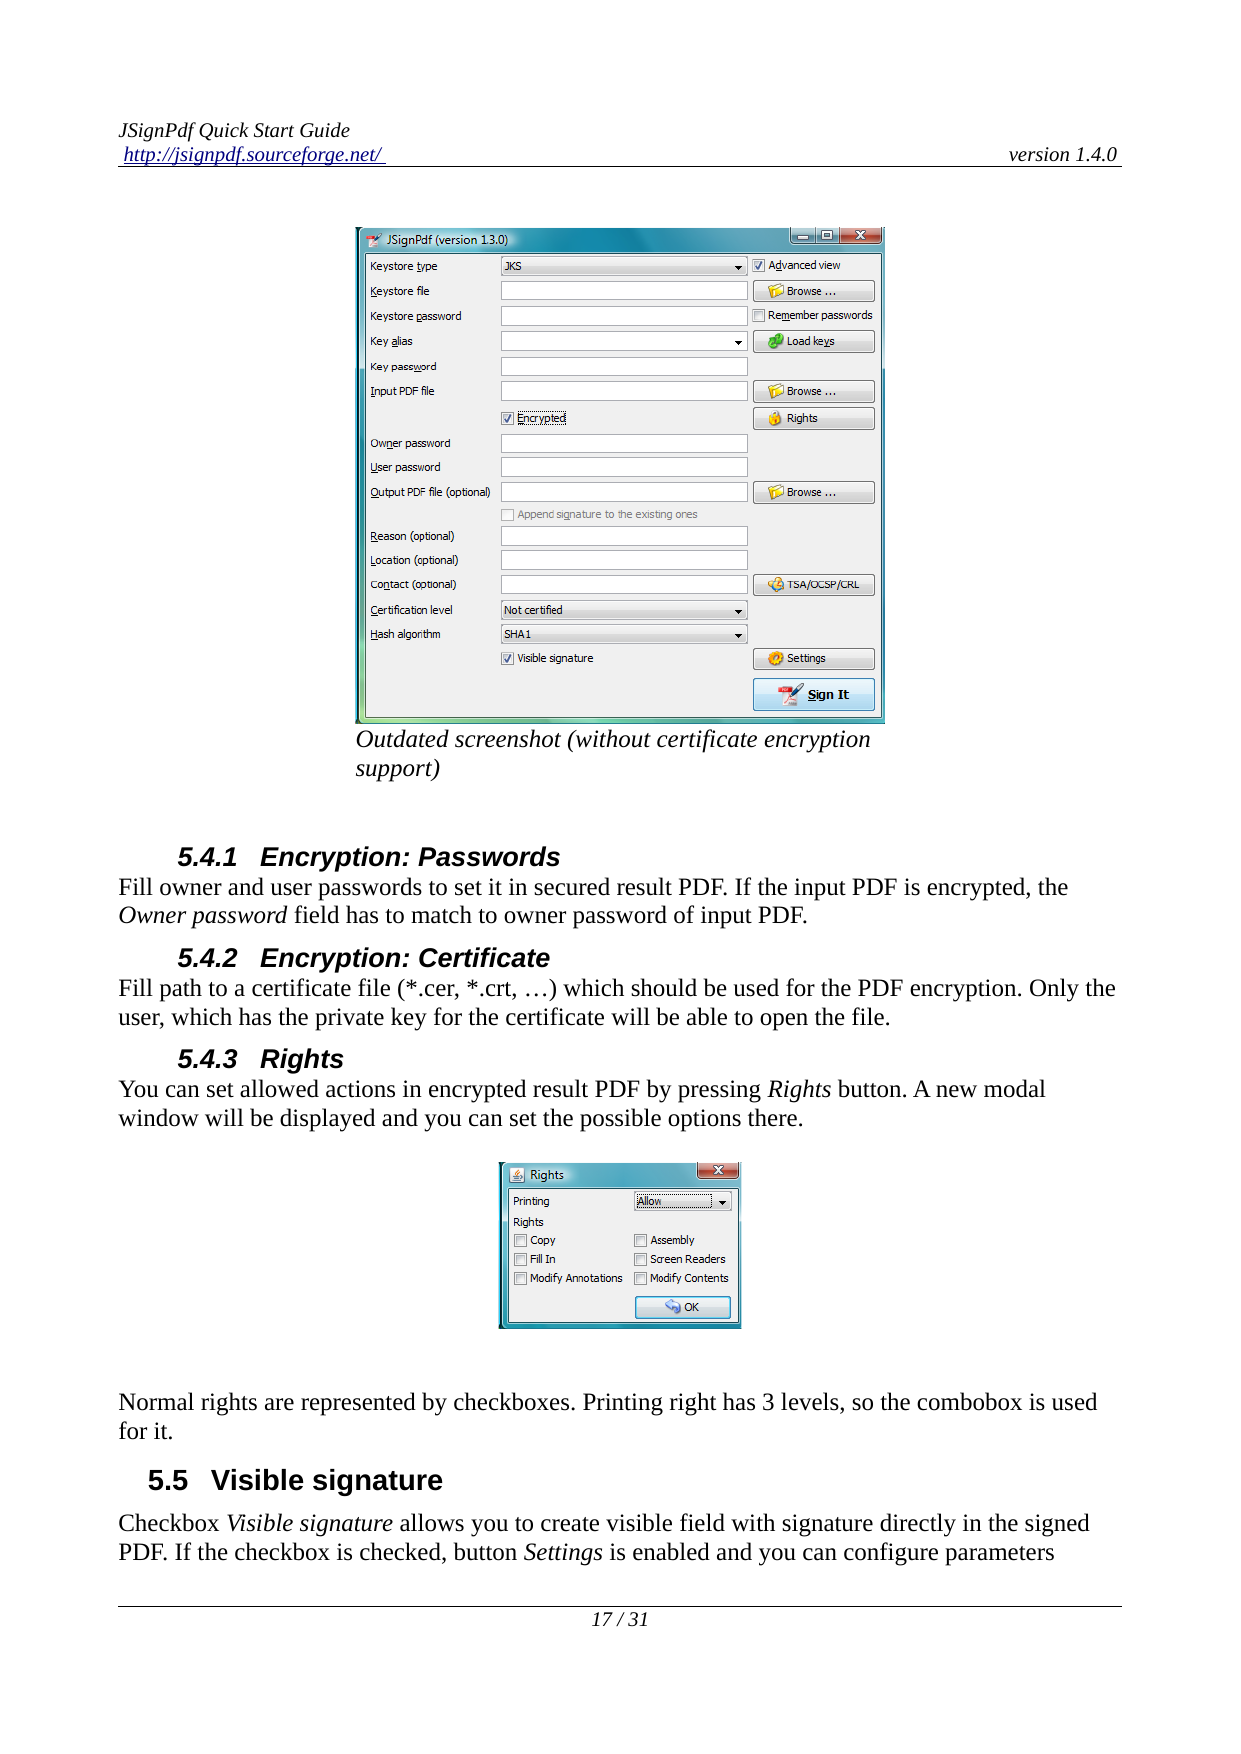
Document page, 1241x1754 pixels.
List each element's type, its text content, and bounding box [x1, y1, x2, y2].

text Checkbox Visible signature allows you to create visible field with signature directly in the signed PDF. If the checkbox is checked, button Settings is enabled and you can configure parameters [118, 1508, 1122, 1566]
text You can set allowed actions in encrypted result PDF by pressing Rights button. A new modal window will be displayed and you can set the possible options there. [118, 1074, 1122, 1132]
subtitle Rights [177, 1043, 1122, 1074]
subtitle Encryption: Certificate [177, 942, 1122, 973]
text Outdated screenshot (without certificate encryption support) [355, 724, 885, 782]
subtitle Encryption: Passwords [177, 841, 1122, 872]
picture [355, 227, 885, 724]
text Normal rights are represented by checkboxes. Printing right has 3 levels, so the combobox is used for it. [118, 1387, 1122, 1445]
text Fill owner and user passwords to set it in secured result PDF. If the input PDF is encrypted, the Owner password field has to match to owner password of input PDF. [118, 872, 1122, 929]
picture [498, 1162, 742, 1329]
subtitle Visible signature [148, 1463, 1116, 1497]
text Fill path to a certificate file (*.cer, *.crt, …) which should be used for the PDF encryption. Only the user, which has the private key for the certificate will be able to open the file. [118, 973, 1122, 1031]
